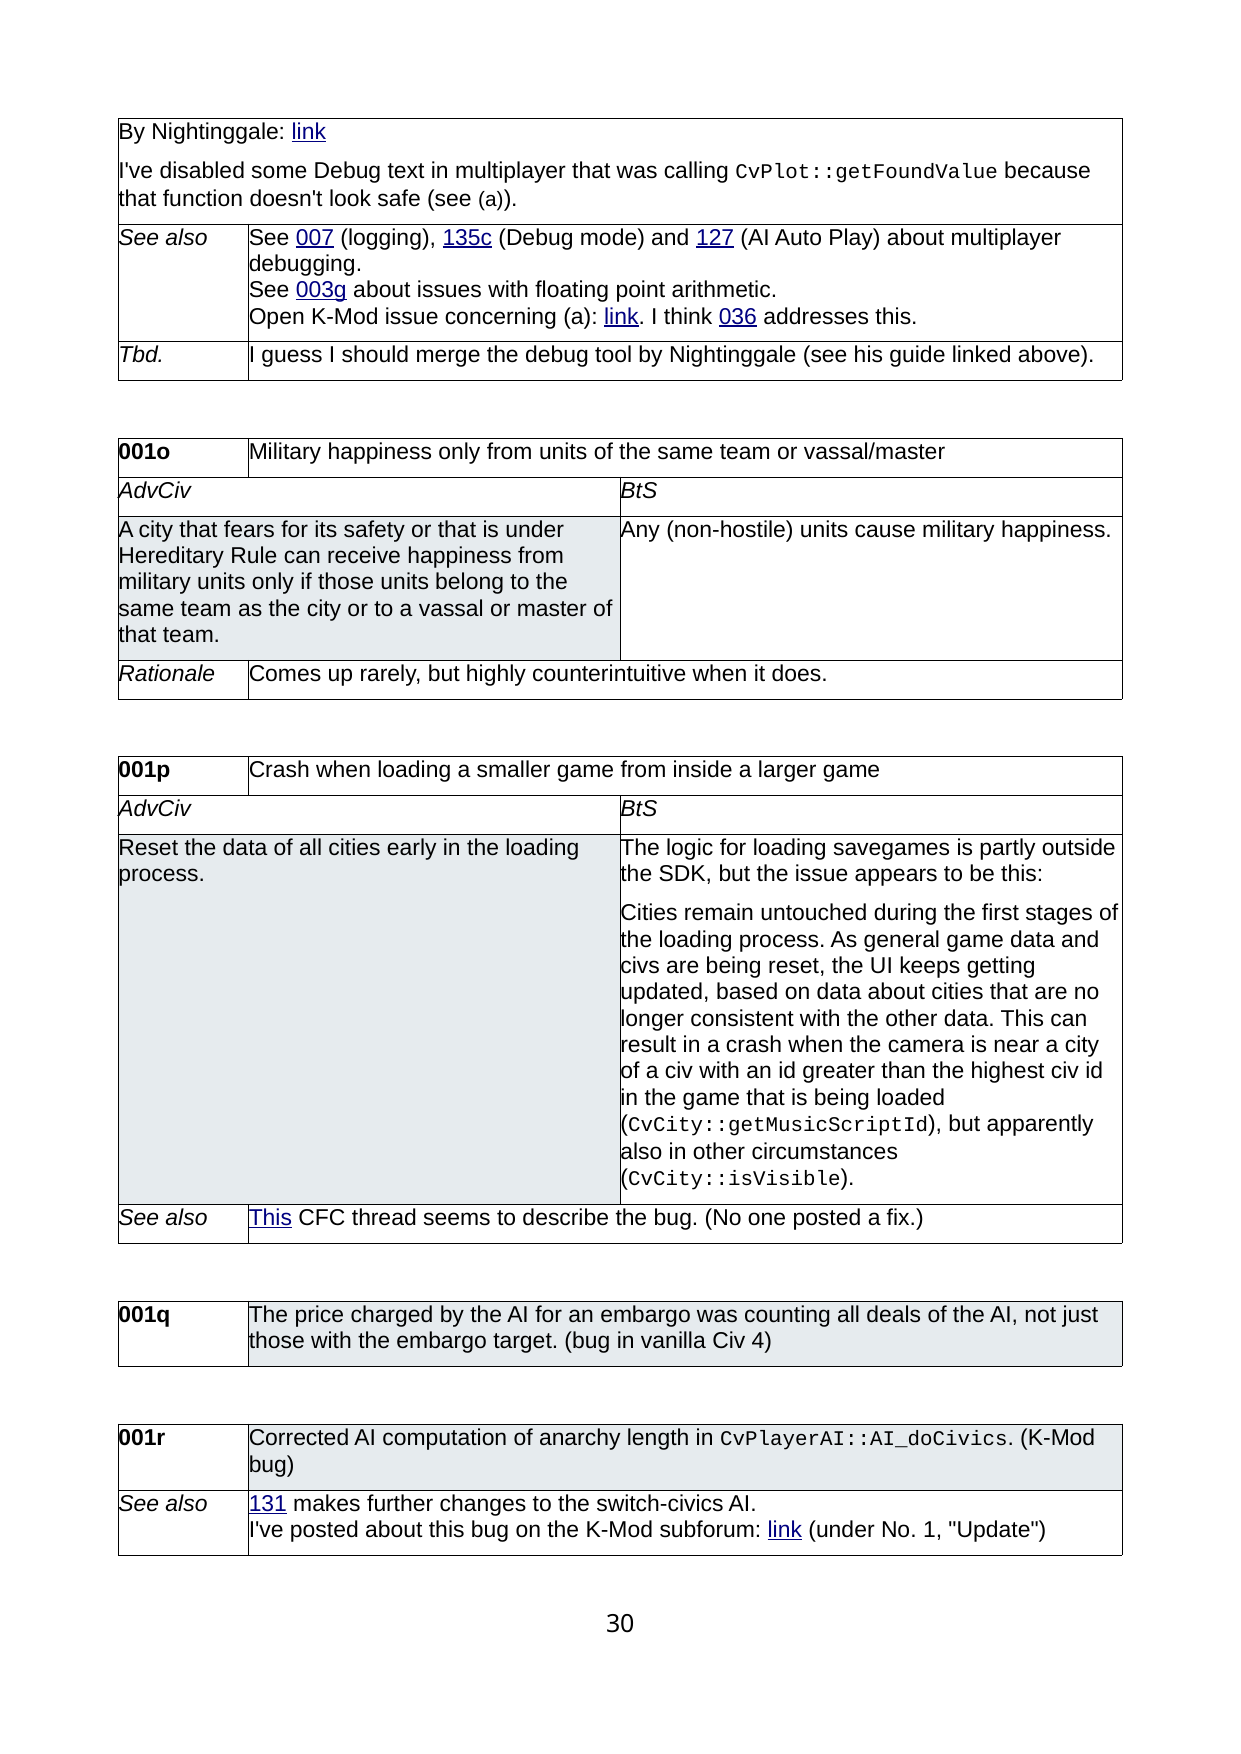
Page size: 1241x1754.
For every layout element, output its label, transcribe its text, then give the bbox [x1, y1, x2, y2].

table_cell BtS [621, 478, 1122, 516]
table_cell 131 makes further changes to the switch-civics AI. I've posted about this bug on the K-Mod subforum: link (under No. 1, "Update") [249, 1491, 1122, 1555]
table_cell Rationale [119, 661, 248, 699]
table_header 001p [119, 757, 248, 795]
table_cell Any (non-hostile) units cause military happiness. [621, 517, 1122, 660]
table_cell AdvCiv [119, 478, 620, 516]
table_header 001o [119, 439, 248, 477]
table_header Corrected AI computation of anarchy length in CvPlayerAI::AI_doCivics. (K-Mod bug) [249, 1425, 1122, 1490]
table_cell BtS [621, 796, 1122, 834]
table_cell I guess I should merge the debug tool by Nightinggale (see his guide linked above). [249, 342, 1122, 380]
table_header 001r [119, 1425, 248, 1490]
table_header Crash when loading a smaller game from inside a larger game [249, 757, 1122, 795]
table_cell See 007 (logging), 135c (Debug mode) and 127 (AI Auto Play) about multiplayer debugging. See 003g about issues with floating point arithmetic. Open K-Mod issue concerning (a): link. I think 036 addresses this. [249, 225, 1122, 341]
table_header The price charged by the AI for an embargo was counting all deals of the AI, not just those with the embargo target. (bug in vanilla Civ 4) [249, 1302, 1122, 1366]
table_cell Tbd. [119, 342, 248, 380]
table_cell The logic for loading savegames is partly outside the SDK, but the issue appears to be this: Cities remain untouched during the first stages of the loading process. As general game data and civs are being reset, the UI keeps getting updated, based on data about cities that are no longer consistent with the other data. This can result in a crash when the camera is near a city of a civ with an id greater than the highest civ id in the game that is being loaded (CvCity::getMusicScriptId), but apparently also in other circumstances (CvCity::isVisible). [621, 835, 1122, 1204]
table_cell See also [119, 1205, 248, 1243]
table_cell This CFC thread seems to describe the bug. (No one posted a fix.) [249, 1205, 1122, 1243]
table_header 001q [119, 1302, 248, 1366]
table_cell See also [119, 225, 248, 341]
table_cell Comes up rarely, but highly counterintuitive when it does. [249, 661, 1122, 699]
table_cell AdvCiv [119, 796, 620, 834]
table_cell By Nightinggale: link I've disabled some Debug text in multiplayer that was calling CvPlot::getFoundValue because that function doesn't look safe (see (a)). [119, 119, 1122, 223]
table_cell A city that fears for its safety or that is under Hereditary Rule can receive happiness from military units only if those units belong to the same team as the city or to a vassal or master of that team. [119, 517, 620, 660]
table_header Military happiness only from units of the same team or vassal/master [249, 439, 1122, 477]
table_cell Reset the data of all cities early in the loading process. [119, 835, 620, 1204]
table_cell See also [119, 1491, 248, 1555]
